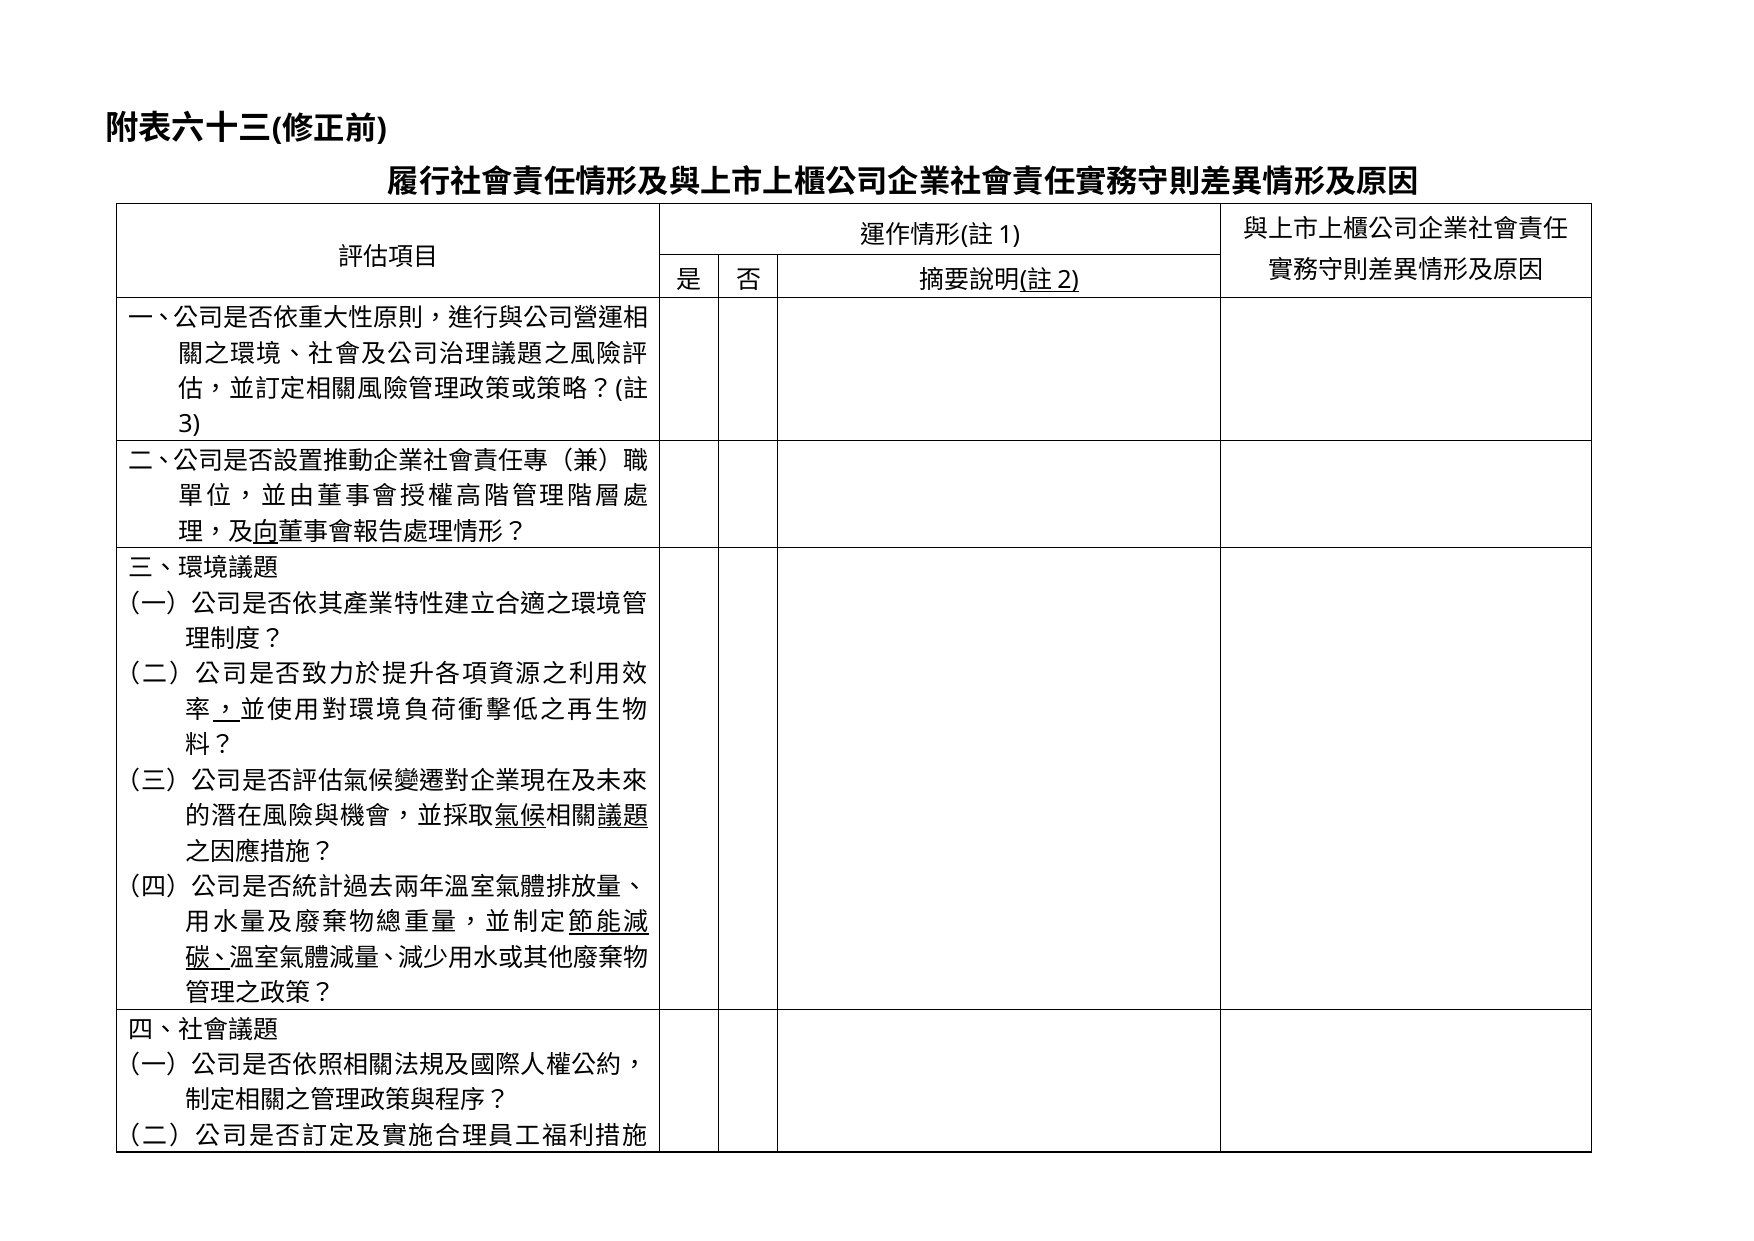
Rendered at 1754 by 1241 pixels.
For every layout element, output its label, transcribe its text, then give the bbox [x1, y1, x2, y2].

table_cell [719, 548, 777, 1009]
text 履行社會責任情形及與上市上櫃公司企業社會責任實務守則差異情形及原因 [157, 149, 1649, 203]
table_cell [778, 1010, 1220, 1151]
table_cell 否 [719, 255, 777, 297]
table_cell [1221, 548, 1591, 1009]
table_cell 三、環境議題 （一）公司是否依其產業特性建立合適之環境管理制度？ （二）公司是否致力於提升各項資源之利用效率，並使用對環境負荷衝擊低之再生物料？ （三）公司是否評估氣候變遷對企業現在及未來的潛在風險與機會，並採取氣候相關議題之因應措施？ （四）公司是否統計過去兩年溫室氣體排放量、用水量及廢棄物總重量，並制定節能減碳、溫室氣體減量、減少用水或其他廢棄物管理之政策？ [117, 548, 659, 1009]
table_cell [660, 441, 718, 547]
table_cell 是 [660, 255, 718, 297]
table_cell [719, 298, 777, 440]
table_cell [1221, 441, 1591, 547]
table_cell [778, 298, 1220, 440]
table_header 運作情形(註1) [660, 204, 1220, 254]
table_cell [1221, 1010, 1591, 1151]
table_cell 摘要說明(註2) [778, 255, 1220, 297]
table_cell [719, 1010, 777, 1151]
table_cell [660, 548, 718, 1009]
table_cell [719, 441, 777, 547]
table_header 評估項目 [117, 204, 659, 297]
table_cell [1221, 298, 1591, 440]
table_cell [660, 298, 718, 440]
text 附表六十三(修正前) [105, 100, 1649, 149]
table_cell 四、社會議題 （一）公司是否依照相關法規及國際人權公約，制定相關之管理政策與程序？ （二）公司是否訂定及實施合理員工福利措施 [117, 1010, 659, 1151]
table_cell [778, 548, 1220, 1009]
table_cell 一、公司是否依重大性原則，進行與公司營運相關之環境、社會及公司治理議題之風險評估，並訂定相關風險管理政策或策略？(註3) [117, 298, 659, 440]
table_header 與上市上櫃公司企業社會責任 實務守則差異情形及原因 [1221, 204, 1591, 297]
table_cell [778, 441, 1220, 547]
table_cell 二、公司是否設置推動企業社會責任專（兼）職單位，並由董事會授權高階管理階層處理，及向董事會報告處理情形？ [117, 441, 659, 547]
table_cell [660, 1010, 718, 1151]
